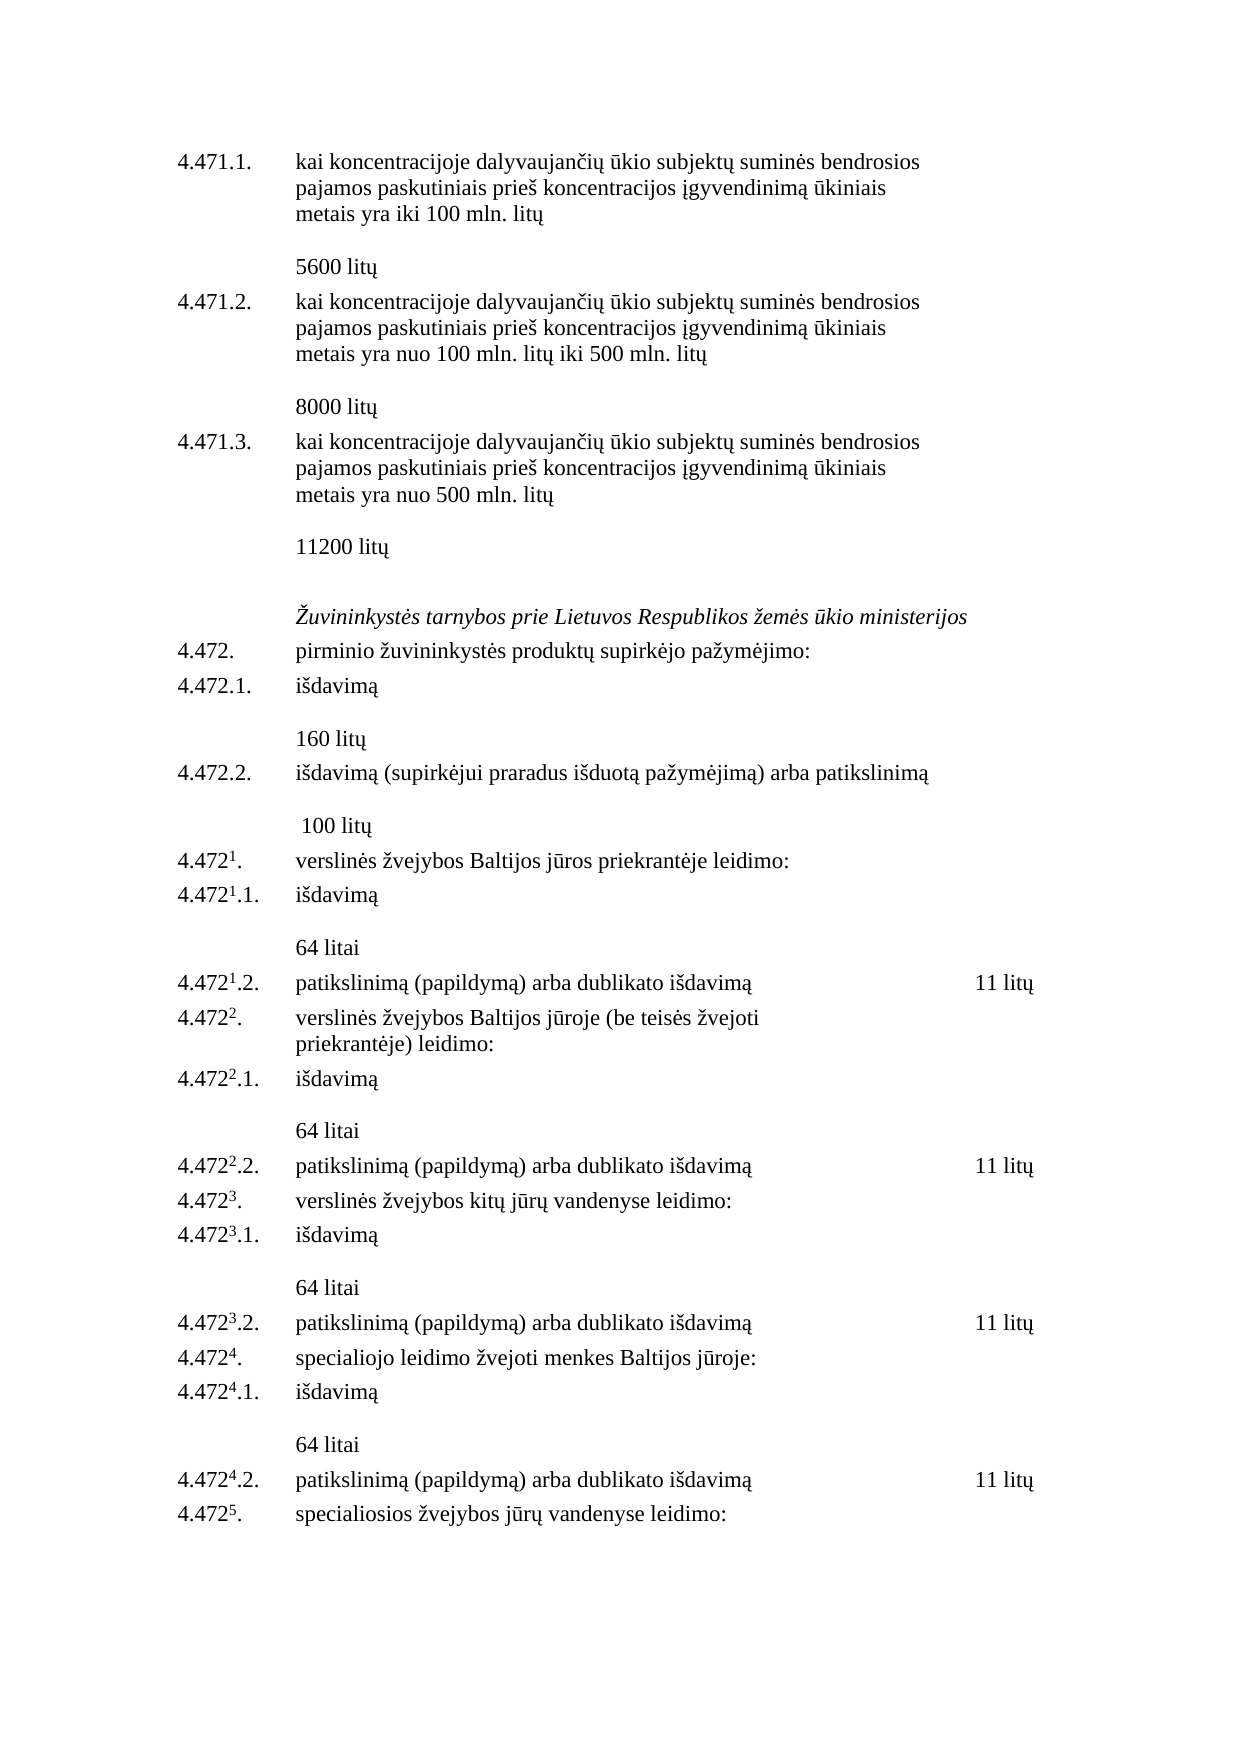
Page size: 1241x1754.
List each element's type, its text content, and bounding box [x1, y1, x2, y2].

text 4.4721.2. patikslinimą (papildymą) arba dublikato išdavimą 11 litų [177, 969, 1122, 995]
text 4.472. pirminio žuvininkystės produktų supirkėjo pažymėjimo: [177, 637, 930, 664]
text 4.472.2. išdavimą (supirkėjui praradus išduotą pažymėjimą) arba patikslinimą 100 litų [177, 759, 930, 838]
text 4.4722.2. patikslinimą (papildymą) arba dublikato išdavimą 11 litų [177, 1152, 1122, 1178]
text 4.471.2. kai koncentracijoje dalyvaujančių ūkio subjektų suminės bendrosios pajamos paskutiniais prieš koncentracijos įgyvendinimą ūkiniais metais yra nuo 100 mln. litų iki 500 mln. litų 8000 litų [177, 288, 945, 419]
text 4.471.3. kai koncentracijoje dalyvaujančių ūkio subjektų suminės bendrosios pajamos paskutiniais prieš koncentracijos įgyvendinimą ūkiniais metais yra nuo 500 mln. litų 11200 litų [177, 428, 945, 560]
text 4.4724.2. patikslinimą (papildymą) arba dublikato išdavimą 11 litų [177, 1466, 1122, 1492]
text 4.4723.1. išdavimą 64 litai [177, 1221, 856, 1301]
text 4.4724. specialiojo leidimo žvejoti menkes Baltijos jūroje: [177, 1343, 856, 1370]
text Žuvininkystės tarnybos prie Lietuvos Respublikos žemės ūkio ministerijos [177, 603, 1122, 629]
text 4.472.1. išdavimą 160 litų [177, 672, 930, 751]
text 4.4723. verslinės žvejybos kitų jūrų vandenyse leidimo: [177, 1187, 856, 1213]
text 4.4723.2. patikslinimą (papildymą) arba dublikato išdavimą 11 litų [177, 1309, 1122, 1335]
text 4.4722.1. išdavimą 64 litai [177, 1065, 856, 1144]
text 4.4721.1. išdavimą 64 litai [177, 882, 856, 961]
text 4.4722. verslinės žvejybos Baltijos jūroje (be teisės žvejoti priekrantėje) leidimo: [177, 1004, 856, 1056]
text 4.4721. verslinės žvejybos Baltijos jūros priekrantėje leidimo: [177, 847, 856, 873]
text 4.471.1. kai koncentracijoje dalyvaujančių ūkio subjektų suminės bendrosios pajamos paskutiniais prieš koncentracijos įgyvendinimą ūkiniais metais yra iki 100 mln. litų 5600 litų [177, 148, 945, 279]
text 4.4724.1. išdavimą 64 litai [177, 1378, 856, 1457]
text 4.4725. specialiosios žvejybos jūrų vandenyse leidimo: [177, 1500, 856, 1527]
